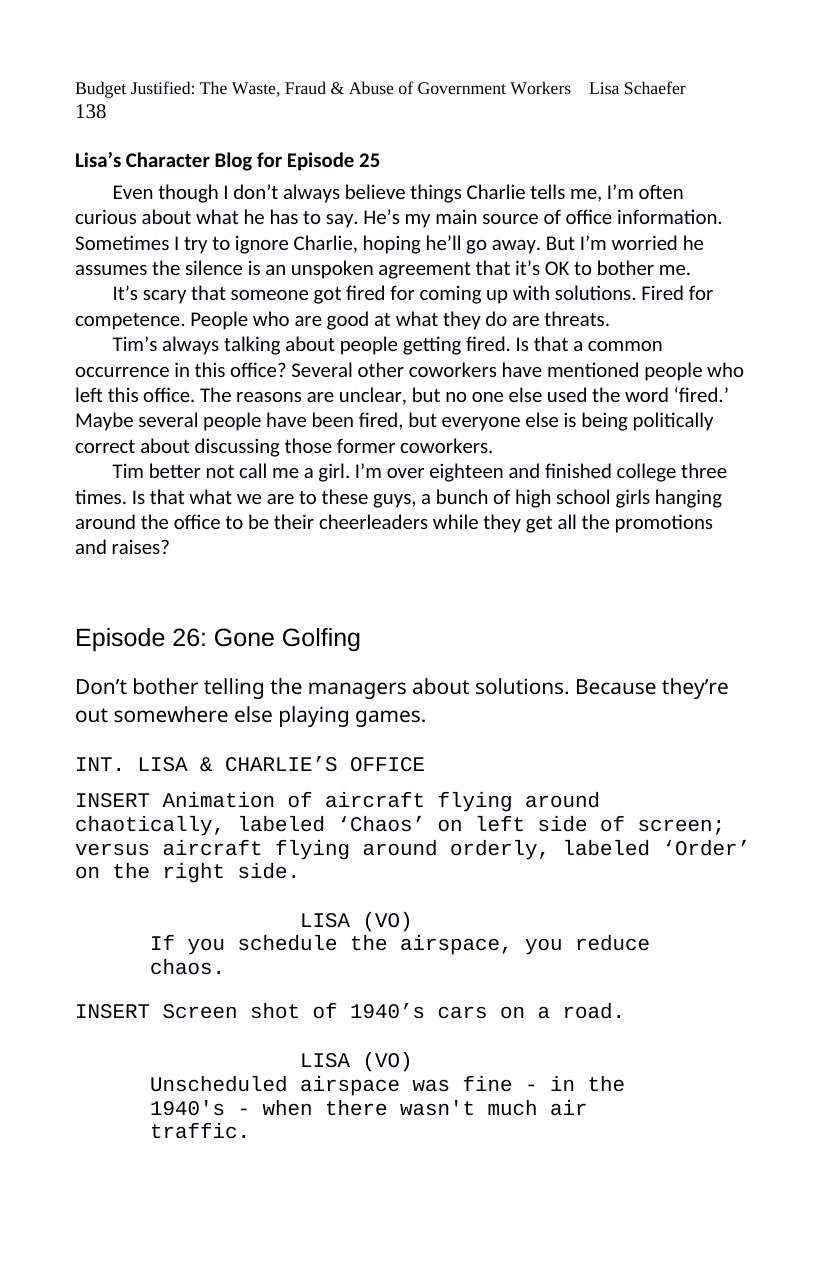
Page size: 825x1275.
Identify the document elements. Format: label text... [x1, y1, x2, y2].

text INSERT Screen shot of 1940’s cars on a road. [75, 1002, 750, 1025]
text INSERT Animation of aircraft flying around chaotically, labeled ‘Chaos’ on left side of screen; versus aircraft flying around orderly, labeled ‘Order’ on the right side. [75, 790, 750, 885]
subtitle Lisa’s Character Blog for Episode 25 [75, 147, 750, 173]
text Unscheduled airspace was fine - in the 1940's - when there wasn't much air traffic. [150, 1074, 675, 1145]
text If you schedule the airspace, you reduce chaos. [150, 933, 675, 981]
subtitle Episode 26: Gone Golfing [75, 623, 750, 651]
text Tim’s always talking about people getting fired. Is that a common occurrence in this office? Several other coworkers have mentioned people who left this office. The reasons are unclear, but no one else used the word ‘fired.’ Maybe several people have been fired, but everyone else is being politically correct about discussing those former coworkers. [75, 331, 750, 458]
text Tim better not call me a girl. I’m over eighteen and finished college three times. Is that what we are to these guys, a bunch of high school girls hanging around the office to be their cheerleaders while they get all the promotions and raises? [75, 458, 750, 560]
text Even though I don’t always believe things Charlie tells me, I’m often curious about what he has to say. He’s my main source of office information. Sometimes I try to ignore Charlie, hoping he’ll go away. But I’m worried he assumes the silence is an unspoken agreement that it’s OK to bother me. [75, 179, 750, 281]
subtitle INT. LISA & CHARLIE’S OFFICE [75, 754, 750, 778]
text Don’t bother telling the managers about solutions. Because they’re out somewhere else playing games. [75, 672, 750, 729]
text LISA (VO) [75, 910, 750, 933]
text It’s scary that someone got fired for coming up with solutions. Fired for competence. People who are good at what they do are threats. [75, 281, 750, 331]
text LISA (VO) [75, 1050, 750, 1074]
